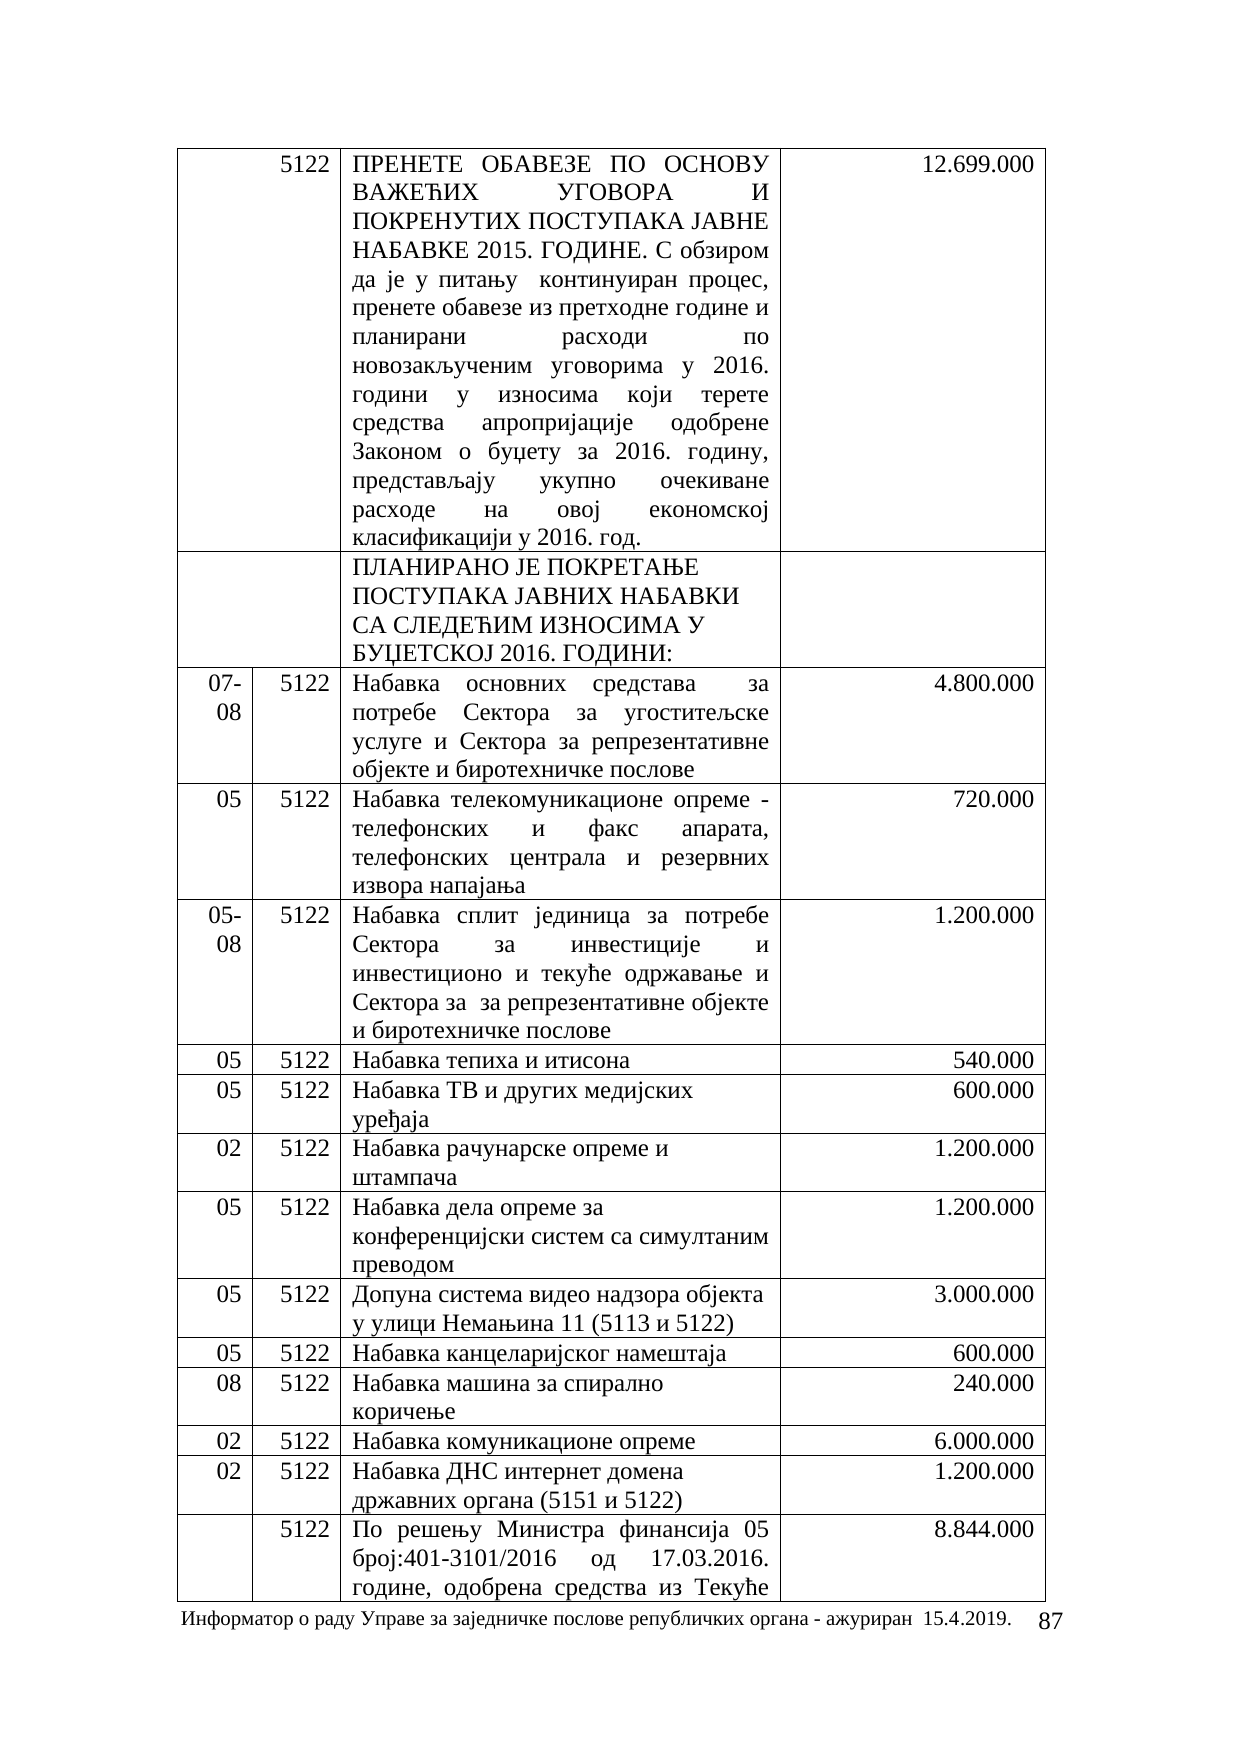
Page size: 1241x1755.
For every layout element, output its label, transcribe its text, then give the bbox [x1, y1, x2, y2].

table_cell 5122 [253, 900, 340, 1044]
table_cell 720.000 [781, 784, 1045, 899]
table_cell 12.699.000 [781, 149, 1045, 551]
table_cell 4.800.000 [781, 668, 1045, 783]
table_cell 6.000.000 [781, 1426, 1045, 1455]
table_cell 5122 [253, 1368, 340, 1425]
table_cell 5122 [253, 784, 340, 899]
table_cell По решењу Министра финансија 05 број:401-3101/2016 од 17.03.2016. године, одобрена средства из Текуће [341, 1515, 780, 1601]
table_cell 5122 [253, 1134, 340, 1191]
table_cell 5122 [253, 1045, 340, 1074]
table_cell 1.200.000 [781, 900, 1045, 1044]
table_cell ПЛАНИРАНО ЈЕ ПОКРЕТАЊЕ ПОСТУПАКА ЈАВНИХ НАБАВКИ СА СЛЕДЕЋИМ ИЗНОСИМА У БУЏЕТСКОЈ 2016. ГОДИНИ: [341, 552, 780, 667]
table_cell 5122 [178, 149, 340, 551]
table_cell Набавка сплит јединица за потребе Сектора за инвестиције и инвестиционо и текуће одржавање и Сектора за за репрезентативне објекте и биротехничке послове [341, 900, 780, 1044]
table_cell 1.200.000 [781, 1134, 1045, 1191]
table_cell 540.000 [781, 1045, 1045, 1074]
table_cell 3.000.000 [781, 1279, 1045, 1337]
table_cell Набавка телекомуникационе опрeме - телефонских и факс апарата, телефонских централа и резервних извора напајања [341, 784, 780, 899]
table_cell 5122 [253, 1456, 340, 1513]
table_cell Набавка основних средстава за потребе Сектора за угоститељске услуге и Сектора за репрезентативне објекте и биротехничке послове [341, 668, 780, 783]
table_cell [178, 1515, 252, 1601]
table_cell Набавка комуникационе опреме [341, 1426, 780, 1455]
table_cell 5122 [253, 1426, 340, 1455]
table_cell 07-08 [178, 668, 252, 783]
table_cell 1.200.000 [781, 1192, 1045, 1278]
table_cell 05-08 [178, 900, 252, 1044]
table_cell Набавка канцеларијског намештаја [341, 1338, 780, 1367]
table_cell 600.000 [781, 1338, 1045, 1367]
table_cell 05 [178, 1338, 252, 1367]
table_cell Набавка тепиха и итисона [341, 1045, 780, 1074]
table_cell 5122 [253, 1515, 340, 1601]
table_cell ПРЕНЕТЕ ОБАВЕЗЕ ПО ОСНОВУ ВАЖЕЋИХ УГОВОРА И ПОКРЕНУТИХ ПОСТУПАКА ЈАВНЕ НАБАВКЕ 2015. ГОДИНЕ. С обзиром да је у питању континуиран процес, пренете обавезе из претходне године и планирани расходи по новозакљученим уговорима у 2016. години у износима који терете средства апропријације одобрене Законом о буџету за 2016. годину, представљају укупно очекиване расходе на овој економској класификацији у 2016. год. [341, 149, 780, 551]
table_cell 600.000 [781, 1075, 1045, 1132]
table_cell 05 [178, 1279, 252, 1337]
table_cell 5122 [253, 1279, 340, 1337]
table_cell 05 [178, 1045, 252, 1074]
table_cell 05 [178, 1192, 252, 1278]
table_cell 05 [178, 784, 252, 899]
table_cell Допуна система видео надзора објекта у улици Немањина 11 (5113 и 5122) [341, 1279, 780, 1337]
table_cell 8.844.000 [781, 1515, 1045, 1601]
table_cell Набавка ТВ и других медијских уређаја [341, 1075, 780, 1132]
table_cell 240.000 [781, 1368, 1045, 1425]
table_cell 5122 [253, 1338, 340, 1367]
table_cell 5122 [253, 1192, 340, 1278]
table_cell 1.200.000 [781, 1456, 1045, 1513]
table_cell 5122 [253, 1075, 340, 1132]
table_cell 5122 [253, 668, 340, 783]
table_cell 08 [178, 1368, 252, 1425]
table_cell [178, 552, 340, 667]
table_cell Набавка машина за спирално коричење [341, 1368, 780, 1425]
table_cell [781, 552, 1045, 667]
table_cell 02 [178, 1134, 252, 1191]
table_cell 05 [178, 1075, 252, 1132]
table_cell 02 [178, 1456, 252, 1513]
table_cell Набавка рачунарске опреме и штампача [341, 1134, 780, 1191]
table_cell 02 [178, 1426, 252, 1455]
table_cell Набавка дела опреме за конференцијски систем са симултаним преводом [341, 1192, 780, 1278]
table_cell Набавка ДНС интернет домена државних органа (5151 и 5122) [341, 1456, 780, 1513]
